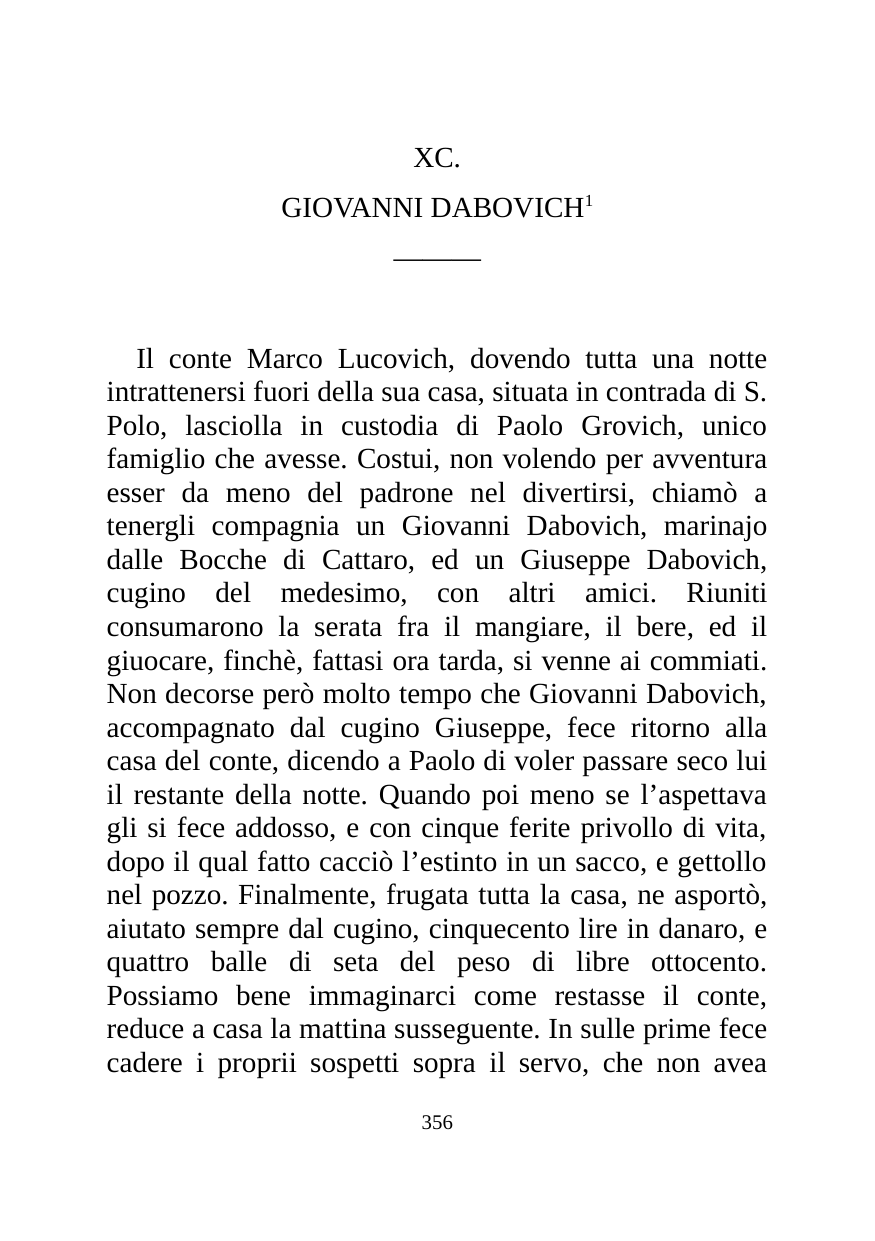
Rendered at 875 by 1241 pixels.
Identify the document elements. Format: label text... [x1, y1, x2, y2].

subtitle XC. GIOVANNI DABOVICH ――― [106, 140, 768, 274]
text Il conte Marco Lucovich, dovendo tutta una notte intrattenersi fuori della sua casa, situata in contrada di S. Polo, lasciolla in custodia di Paolo Grovich, unico famiglio che avesse. Costui, non volendo per avventura esser da meno del padrone nel divertirsi, chiamò a tenergli compagnia un Giovanni Dabovich, marinajo dalle Bocche di Cattaro, ed un Giuseppe Dabovich, cugino del medesimo, con altri amici. Riuniti consumarono la serata fra il mangiare, il bere, ed il giuocare, finchè, fattasi ora tarda, si venne ai commiati. Non decorse però molto tempo che Giovanni Dabovich, accompagnato dal cugino Giuseppe, fece ritorno alla casa del conte, dicendo a Paolo di voler passare seco lui il restante della notte. Quando poi meno se l’aspettava gli si fece addosso, e con cinque ferite privollo di vita, dopo il qual fatto cacciò l’estinto in un sacco, e gettollo nel pozzo. Finalmente, frugata tutta la casa, ne asportò, aiutato sempre dal cugino, cinquecento lire in danaro, e quattro balle di seta del peso di libre ottocento. Possiamo bene immaginarci come restasse il conte, reduce a casa la mattina susseguente. In sulle prime fece cadere i proprii sospetti sopra il servo, che non avea [106, 341, 768, 1079]
